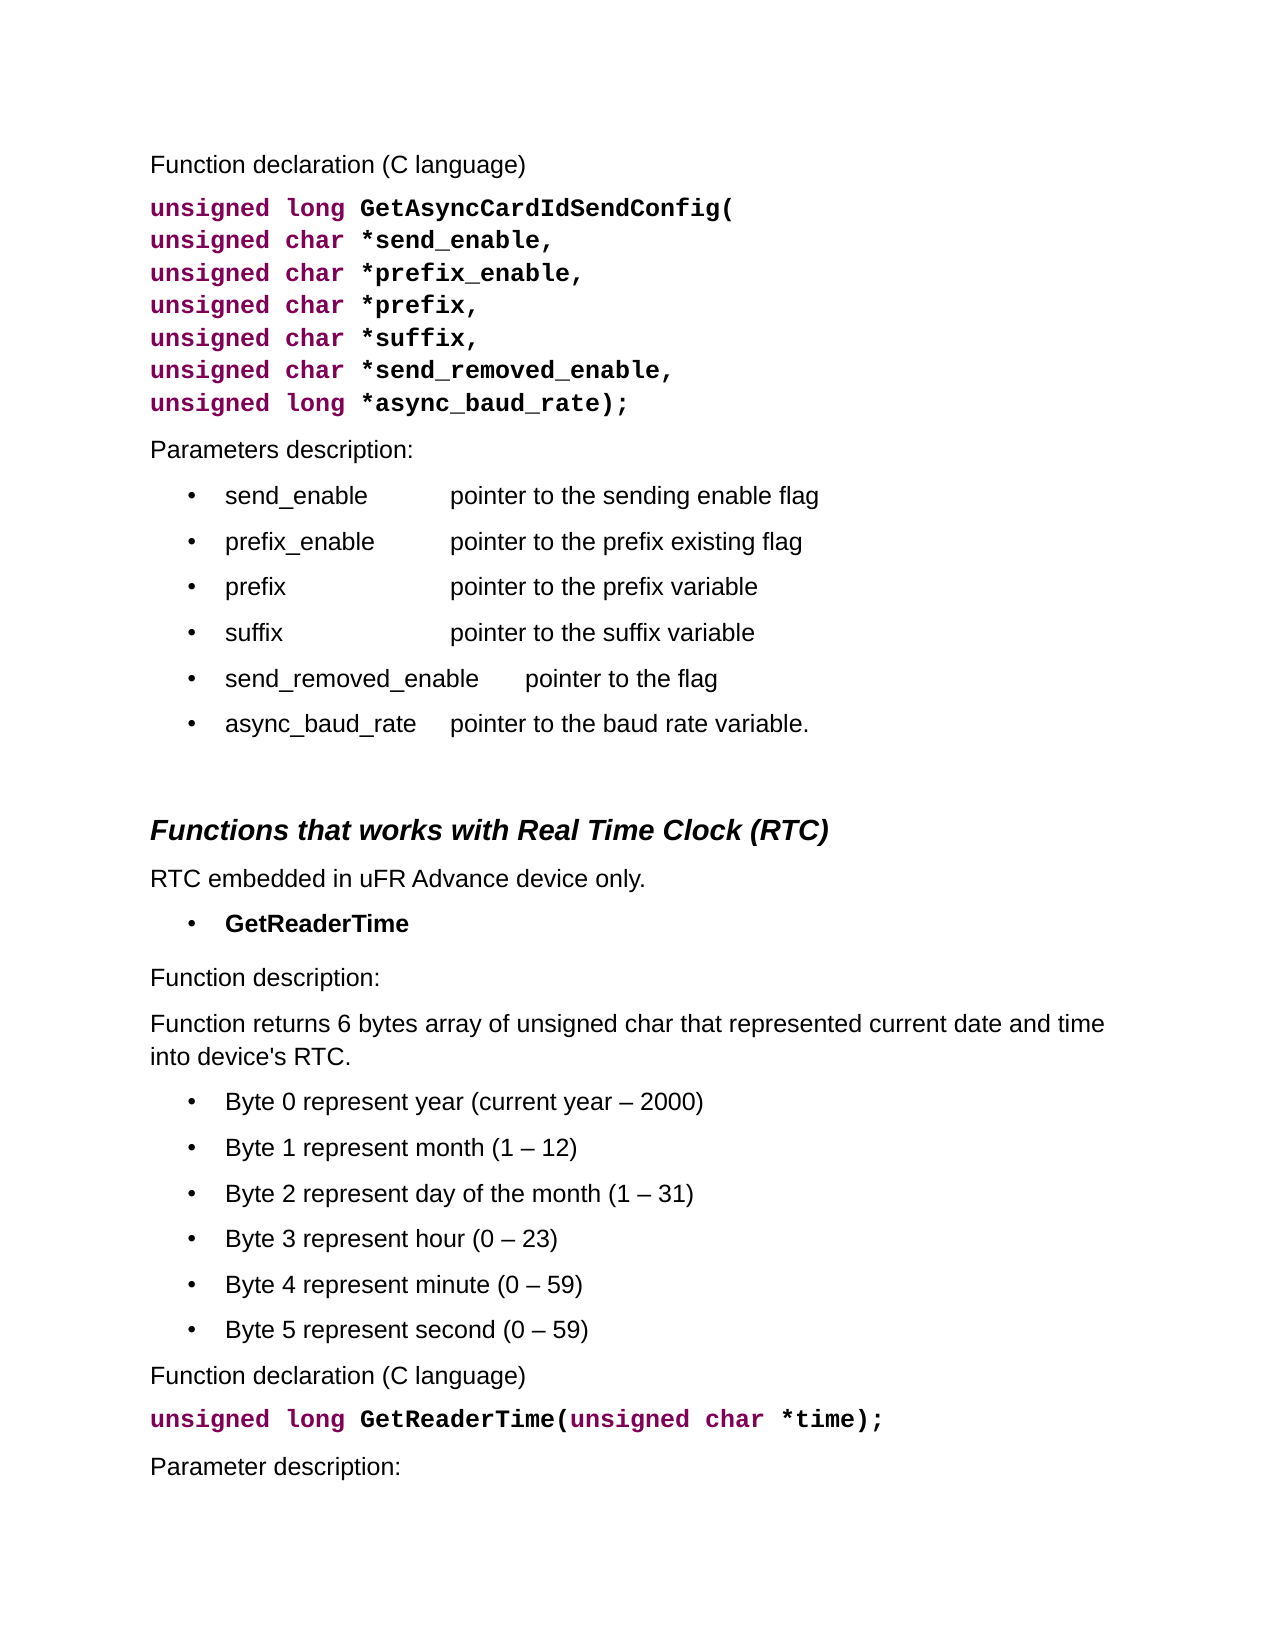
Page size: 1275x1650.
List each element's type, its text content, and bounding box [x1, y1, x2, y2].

text Function returns 6 bytes array of unsigned char that represented current date and time into device's RTC. [150, 1009, 1125, 1071]
list GetReaderTime [187, 909, 1125, 938]
text Function declaration (C language) [150, 150, 1125, 179]
text Parameters description: [150, 436, 1125, 464]
text Function declaration (C language) [150, 1361, 1125, 1390]
list Byte 1 represent month (1 – 12) [187, 1133, 1125, 1162]
text Parameter description: [150, 1452, 1125, 1480]
text unsigned long GetAsyncCardIdSendConfig( unsigned char *send_enable, unsigned char *prefix_enable, unsigned char *prefix, unsigned char *suffix, unsigned char *send_removed_enable, unsigned long *async_baud_rate); [150, 196, 1125, 419]
list suffix pointer to the suffix variable [187, 618, 1125, 647]
text RTC embedded in uFR Advance device only. [150, 864, 1125, 893]
list prefix pointer to the prefix variable [187, 572, 1125, 601]
text unsigned long GetReaderTime(unsigned char *time); [150, 1407, 1125, 1435]
list Byte 4 represent minute (0 – 59) [187, 1270, 1125, 1299]
list async_baud_rate pointer to the baud rate variable. [187, 709, 1125, 738]
list prefix_enable pointer to the prefix existing flag [187, 527, 1125, 556]
text Function description: [150, 963, 1125, 992]
list send_removed_enable pointer to the flag [187, 663, 1125, 692]
list Byte 5 represent second (0 – 59) [187, 1316, 1125, 1344]
list Byte 2 represent day of the month (1 – 31) [187, 1179, 1125, 1207]
subtitle Functions that works with Real Time Clock (RTC) [150, 813, 1125, 846]
list Byte 0 represent year (current year – 2000) [187, 1087, 1125, 1116]
list send_enable pointer to the sending enable flag [187, 481, 1125, 510]
list Byte 3 represent hour (0 – 23) [187, 1224, 1125, 1253]
